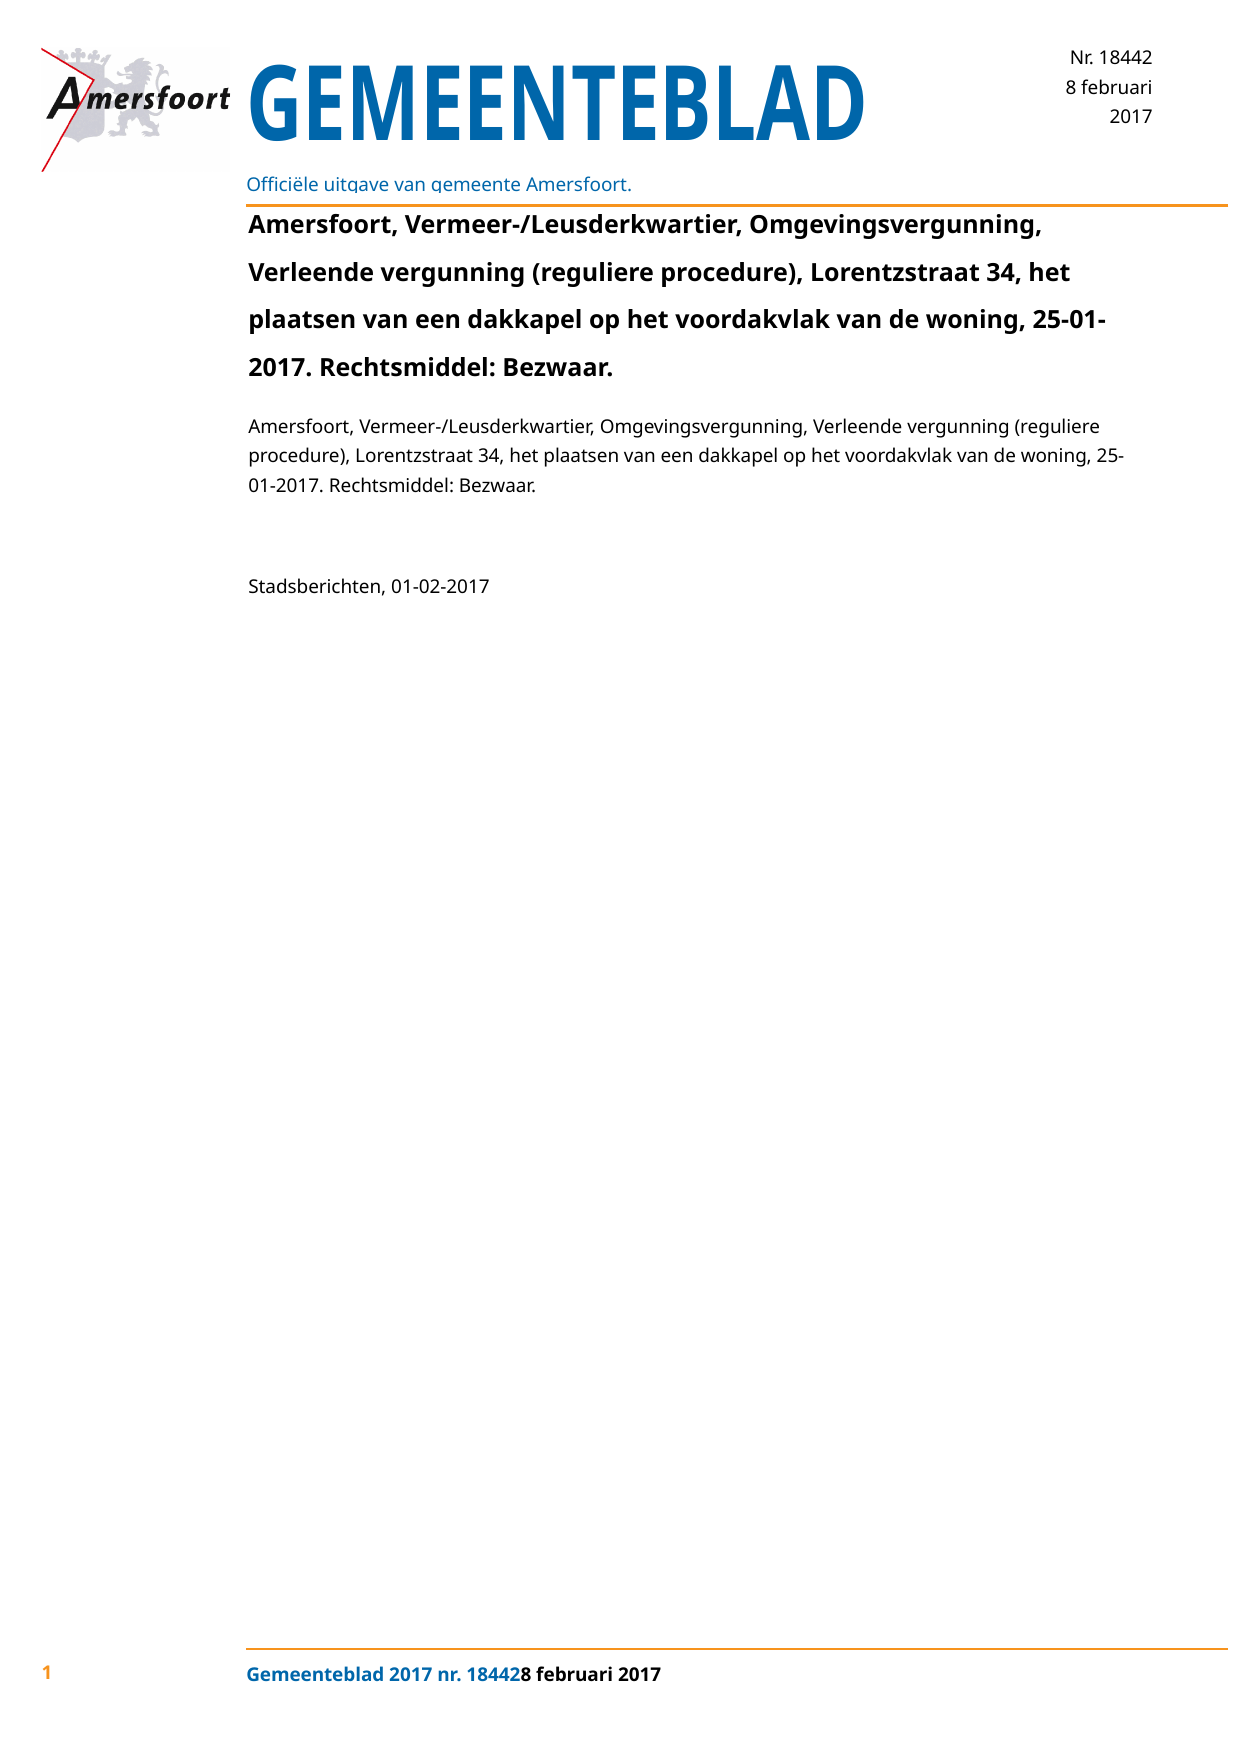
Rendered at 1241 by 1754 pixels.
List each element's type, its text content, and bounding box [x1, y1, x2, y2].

text Amersfoort, Vermeer-/Leusderkwartier, Omgevingsvergunning, Verleende vergunning (reguliere procedure), Lorentzstraat 34, het plaatsen van een dakkapel op het voordakvlak van de woning, 25-01-2017. Rechtsmiddel: Bezwaar. [248, 207, 1152, 384]
picture [41, 47, 231, 172]
text Amersfoort, Vermeer-/Leusderkwartier, Omgevingsvergunning, Verleende vergunning (reguliere procedure), Lorentzstraat 34, het plaatsen van een dakkapel op het voordakvlak van de woning, 25-01-2017. Rechtsmiddel: Bezwaar. [248, 413, 1152, 498]
text Stadsberichten, 01-02-2017 [248, 573, 1152, 599]
